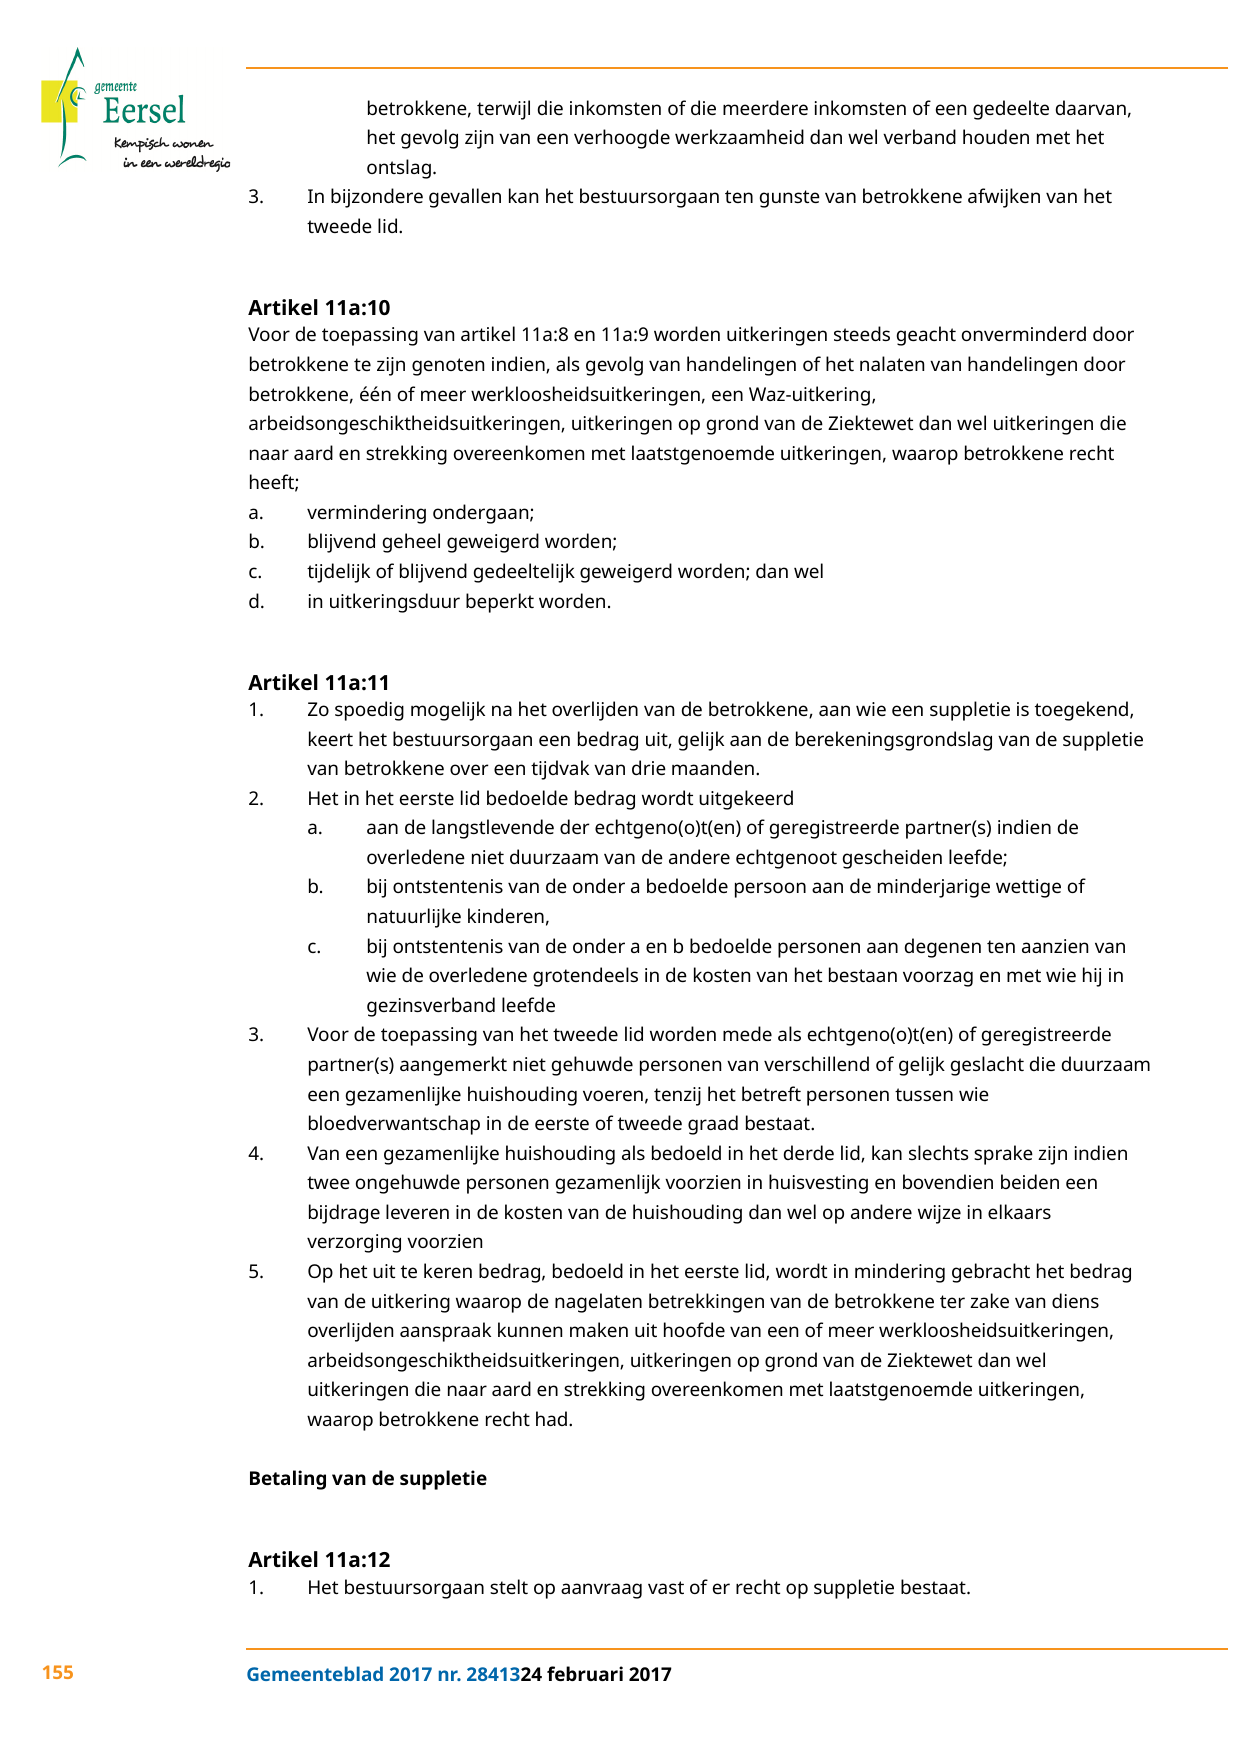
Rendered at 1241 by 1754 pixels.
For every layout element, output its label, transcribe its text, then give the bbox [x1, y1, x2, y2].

list Van een gezamenlijke huishouding als bedoeld in het derde lid, kan slechts sprake zijn indien twee ongehuwde personen gezamenlijk voorzien in huisvesting en bovendien beiden een bijdrage leveren in de kosten van de huishouding dan wel op andere wijze in elkaars verzorging voorzien [248, 1140, 1152, 1254]
text Voor de toepassing van artikel 11a:8 en 11a:9 worden uitkeringen steeds geacht onverminderd door betrokkene te zijn genoten indien, als gevolg van handelingen of het nalaten van handelingen door betrokkene, één of meer werkloosheidsuitkeringen, een Waz-uitkering, arbeidsongeschiktheidsuitkeringen, uitkeringen op grond van de Ziektewet dan wel uitkeringen die naar aard en strekking overeenkomen met laatstgenoemde uitkeringen, waarop betrokkene recht heeft; [248, 322, 1152, 495]
list vermindering ondergaan; [248, 499, 1152, 525]
list Voor de toepassing van het tweede lid worden mede als echtgeno(o)t(en) of geregistreerde partner(s) aangemerkt niet gehuwde personen van verschillend of gelijk geslacht die duurzaam een gezamenlijke huishouding voeren, tenzij het betreft personen tussen wie bloedverwantschap in de eerste of tweede graad bestaat. [248, 1022, 1152, 1136]
text Artikel 11a:12 [248, 1545, 1152, 1574]
list Zo spoedig mogelijk na het overlijden van de betrokkene, aan wie een suppletie is toegekend, keert het bestuursorgaan een bedrag uit, gelijk aan de berekeningsgrondslag van de suppletie van betrokkene over een tijdvak van drie maanden. [248, 696, 1152, 781]
list in uitkeringsduur beperkt worden. [248, 588, 1152, 613]
list bij ontstentenis van de onder a bedoelde persoon aan de minderjarige wettige of natuurlijke kinderen, [307, 874, 1152, 929]
picture [41, 47, 231, 172]
list blijvend geheel geweigerd worden; [248, 529, 1152, 554]
text Artikel 11a:10 [248, 293, 1152, 322]
list aan de langstlevende der echtgeno(o)t(en) of geregistreerde partner(s) indien de overledene niet duurzaam van de andere echtgenoot gescheiden leefde; [307, 814, 1152, 870]
list Op het uit te keren bedrag, bedoeld in het eerste lid, wordt in mindering gebracht het bedrag van de uitkering waarop de nagelaten betrekkingen van de betrokkene ter zake van diens overlijden aanspraak kunnen maken uit hoofde van een of meer werkloosheidsuitkeringen, arbeidsongeschiktheidsuitkeringen, uitkeringen op grond van de Ziektewet dan wel uitkeringen die naar aard en strekking overeenkomen met laatstgenoemde uitkeringen, waarop betrokkene recht had. [248, 1258, 1152, 1432]
list betrokkene, terwijl die inkomsten of die meerdere inkomsten of een gedeelte daarvan, het gevolg zijn van een verhoogde werkzaamheid dan wel verband houden met het ontslag. [307, 95, 1152, 180]
list In bijzondere gevallen kan het bestuursorgaan ten gunste van betrokkene afwijken van het tweede lid. [248, 183, 1152, 239]
list Het bestuursorgaan stelt op aanvraag vast of er recht op suppletie bestaat. [248, 1574, 1152, 1599]
text Artikel 11a:11 [248, 668, 1152, 696]
list bij ontstentenis van de onder a en b bedoelde personen aan degenen ten aanzien van wie de overledene grotendeels in de kosten van het bestaan voorzag en met wie hij in gezinsverband leefde [307, 933, 1152, 1018]
list Het in het eerste lid bedoelde bedrag wordt uitgekeerd [248, 785, 1152, 811]
list tijdelijk of blijvend gedeeltelijk geweigerd worden; dan wel [248, 558, 1152, 584]
text Betaling van de suppletie [248, 1465, 1152, 1491]
